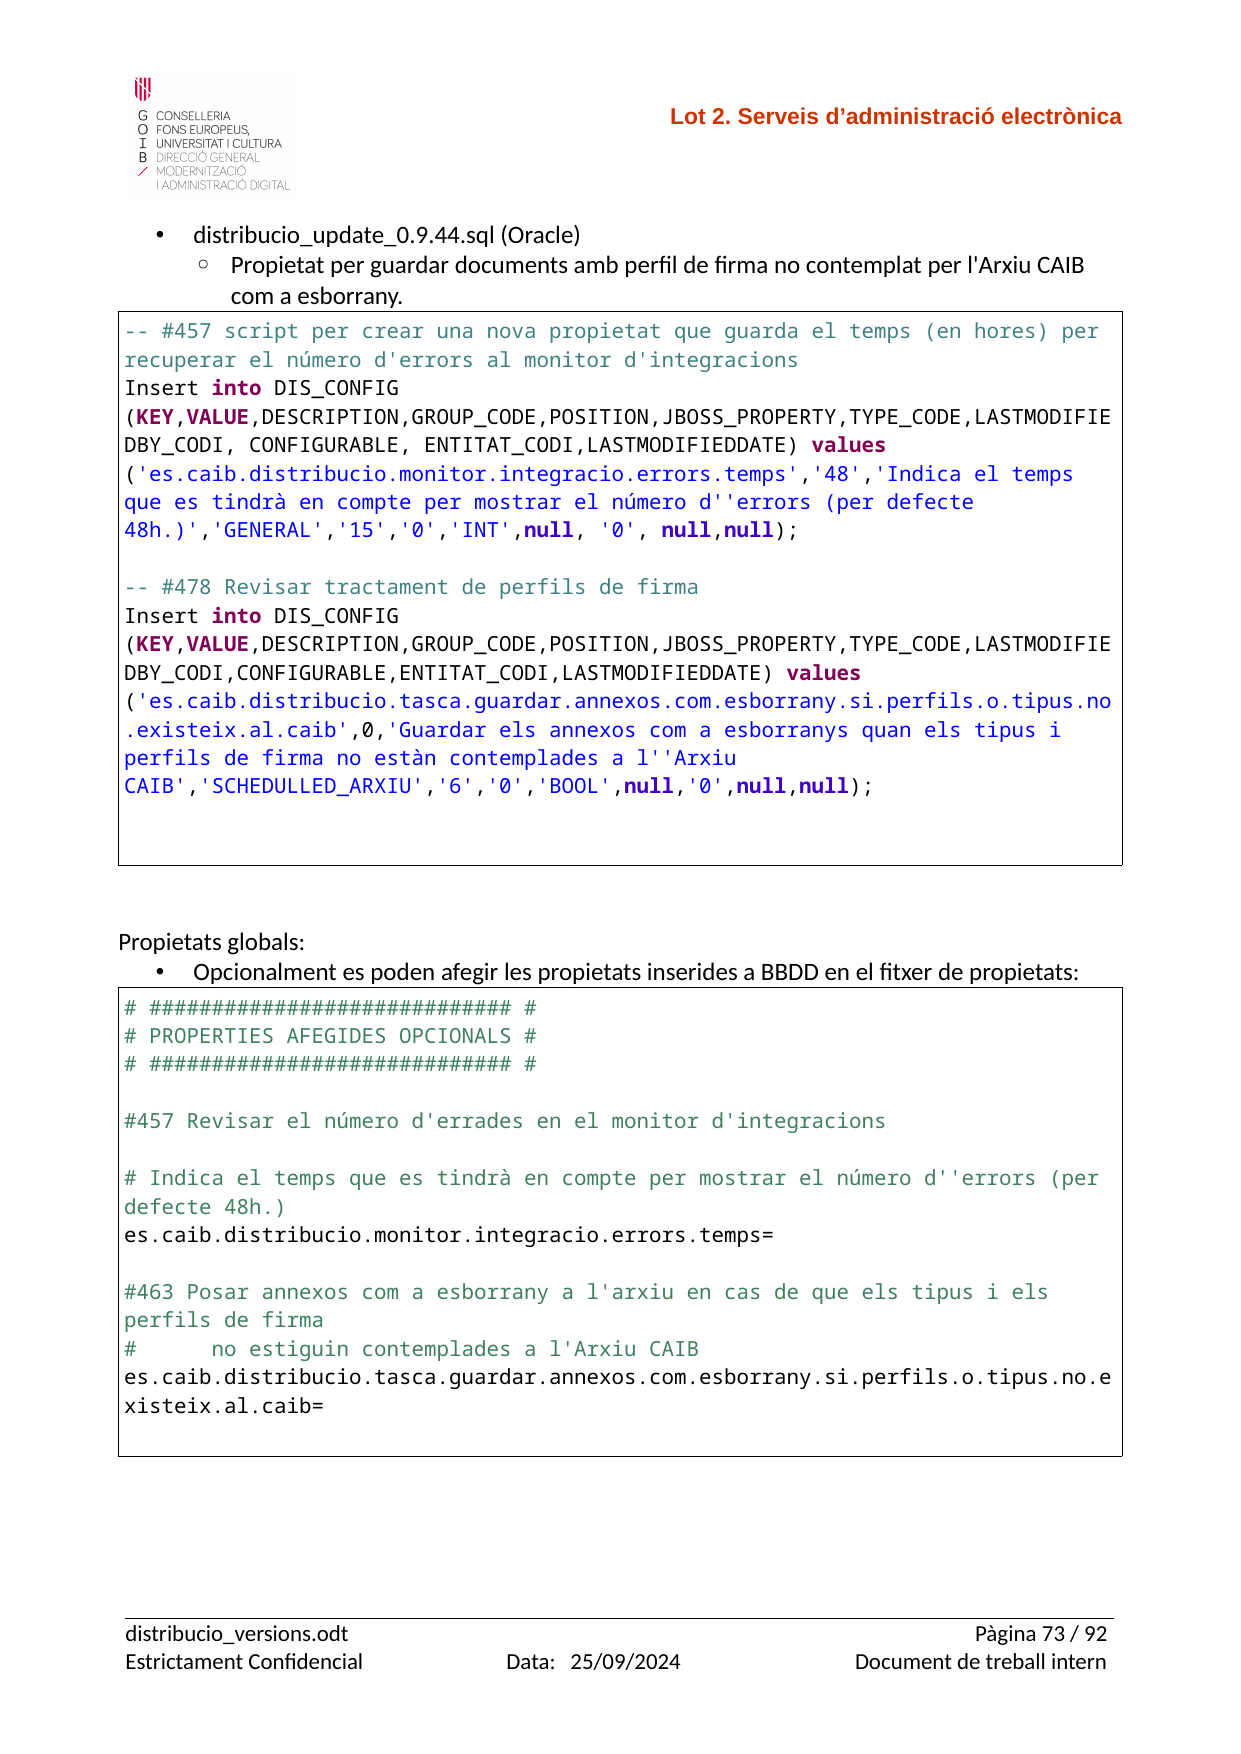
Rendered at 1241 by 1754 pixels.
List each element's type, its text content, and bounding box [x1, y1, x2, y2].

table_header -- #457 script per crear una nova propietat que guarda el temps (en hores) per recuperar el número d'errors al monitor d'integracions Insert into DIS_CONFIG (KEY,VALUE,DESCRIPTION,GROUP_CODE,POSITION,JBOSS_PROPERTY,TYPE_CODE,LASTMODIFIEDBY_CODI, CONFIGURABLE, ENTITAT_CODI,LASTMODIFIEDDATE) values ('es.caib.distribucio.monitor.integracio.errors.temps','48','Indica el temps que es tindrà en compte per mostrar el número d''errors (per defecte 48h.)','GENERAL','15','0','INT',null, '0', null,null); -- #478 Revisar tractament de perfils de firma Insert into DIS_CONFIG (KEY,VALUE,DESCRIPTION,GROUP_CODE,POSITION,JBOSS_PROPERTY,TYPE_CODE,LASTMODIFIEDBY_CODI,CONFIGURABLE,ENTITAT_CODI,LASTMODIFIEDDATE) values ('es.caib.distribucio.tasca.guardar.annexos.com.esborrany.si.perfils.o.tipus.no.existeix.al.caib',0,'Guardar els annexos com a esborranys quan els tipus i perfils de firma no estàn contemplades a l''Arxiu CAIB','SCHEDULLED_ARXIU','6','0','BOOL',null,'0',null,null); [119, 312, 1122, 865]
picture [126, 70, 299, 197]
list Opcionalment es poden afegir les propietats inserides a BBDD en el fitxer de propietats: [156, 956, 1122, 987]
text Propietats globals: [118, 926, 1122, 956]
list Propietat per guardar documents amb perfil de firma no contemplat per l'Arxiu CAIB com a esborrany. [193, 250, 1122, 311]
table_header # ############################# # # PROPERTIES AFEGIDES OPCIONALS # # ############################# # #457 Revisar el número d'errades en el monitor d'integracions # Indica el temps que es tindrà en compte per mostrar el número d''errors (per defecte 48h.) es.caib.distribucio.monitor.integracio.errors.temps= #463 Posar annexos com a esborrany a l'arxiu en cas de que els tipus i els perfils de firma # no estiguin contemplades a l'Arxiu CAIB es.caib.distribucio.tasca.guardar.annexos.com.esborrany.si.perfils.o.tipus.no.existeix.al.caib= [119, 988, 1122, 1456]
list distribucio_update_0.9.44.sql (Oracle) [156, 219, 1122, 250]
